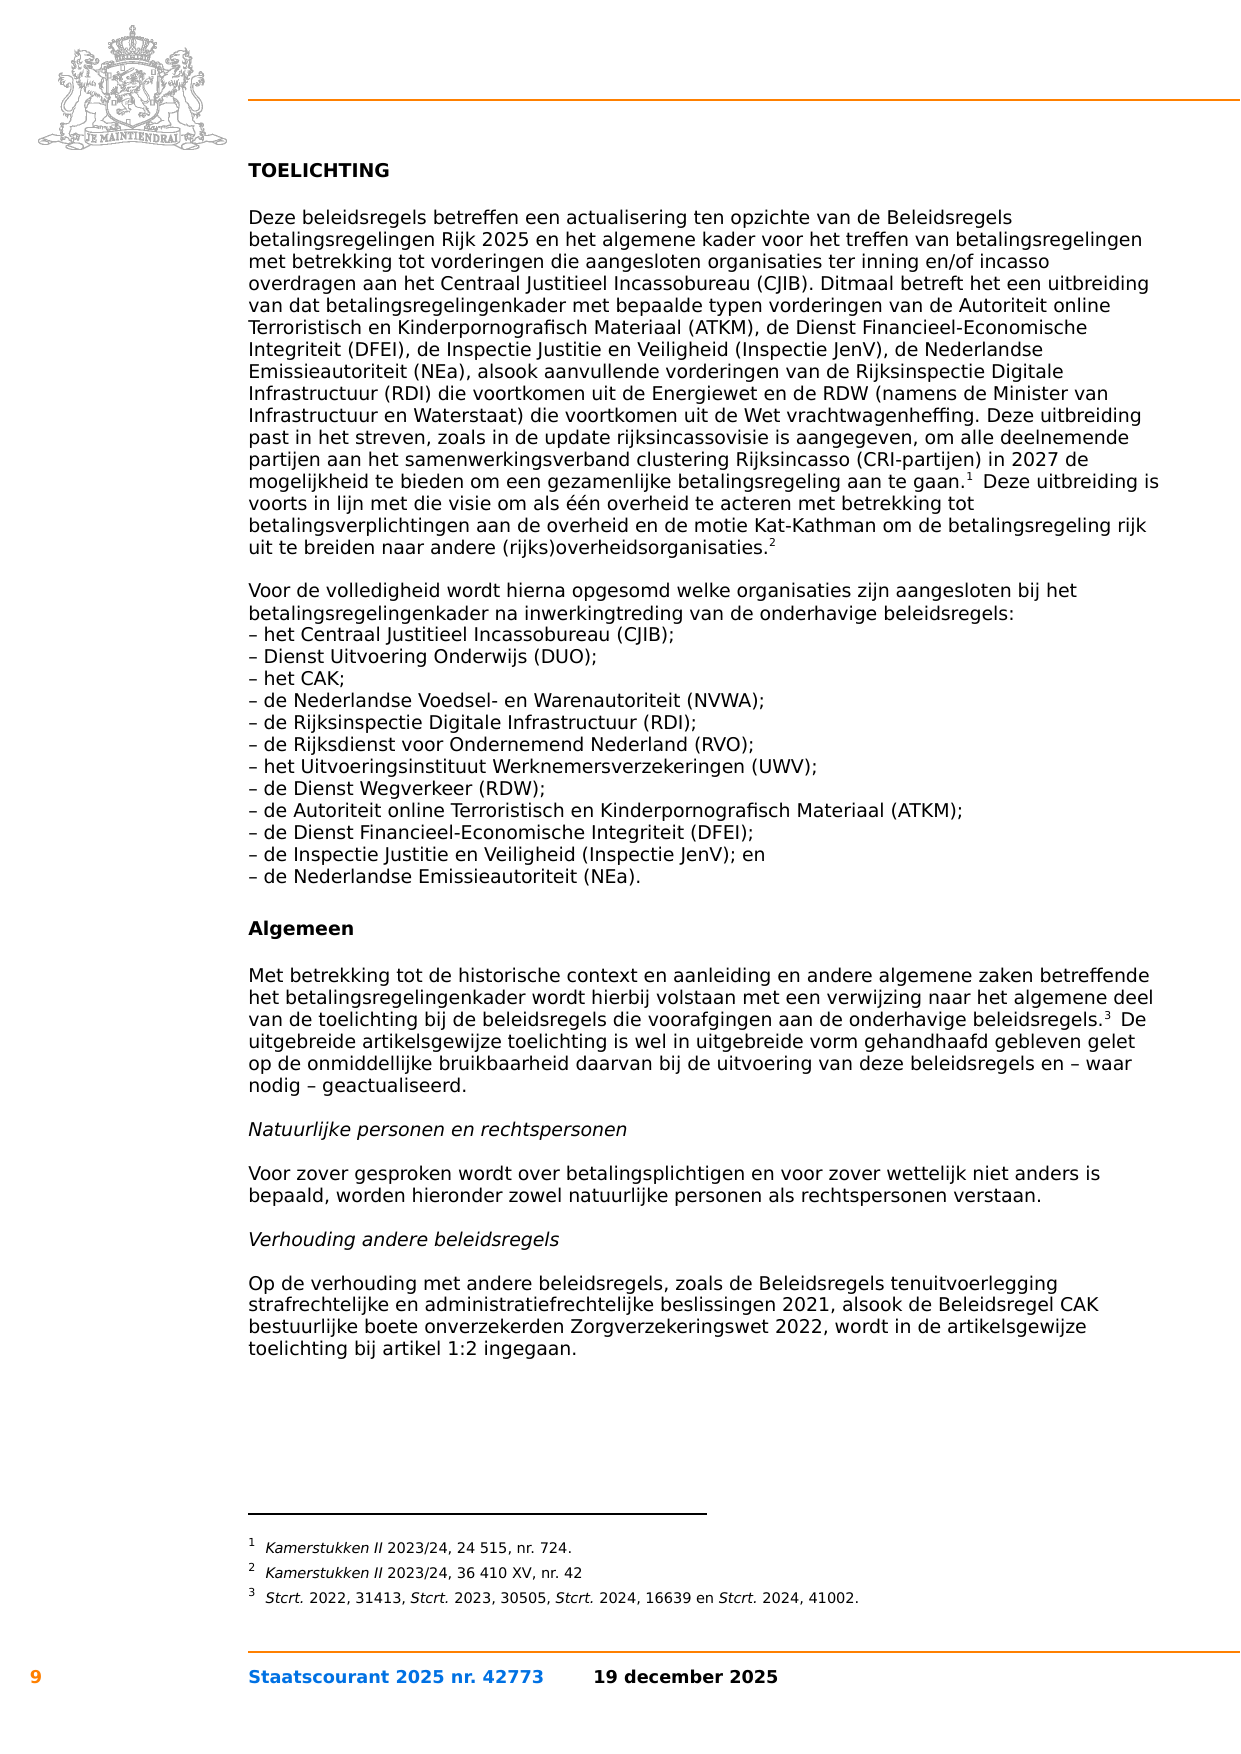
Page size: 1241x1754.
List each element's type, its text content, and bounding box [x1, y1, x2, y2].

subtitle Verhouding andere beleidsregels [248, 1228, 1163, 1251]
text – het CAK; [248, 668, 1163, 690]
subtitle Natuurlijke personen en rechtspersonen [248, 1119, 1163, 1141]
text Kamerstukken II 2023/24, 36 410 XV, nr. 42 [248, 1561, 1163, 1583]
text – Dienst Uitvoering Onderwijs (DUO); [248, 646, 1163, 668]
text – het Centraal Justitieel Incassobureau (CJIB); [248, 624, 1163, 646]
text Op de verhouding met andere beleidsregels, zoals de Beleidsregels tenuitvoerlegging strafrechtelijke en administratiefrechtelijke beslissingen 2021, alsook de Beleidsregel CAK bestuurlijke boete onverzekerden Zorgverzekeringswet 2022, wordt in de artikelsgewijze toelichting bij artikel 1:2 ingegaan. [248, 1272, 1163, 1360]
subtitle Algemeen [248, 918, 1163, 940]
text Kamerstukken II 2023/24, 24 515, nr. 724. [248, 1536, 1163, 1558]
text – de Inspectie Justitie en Veiligheid (Inspectie JenV); en [248, 844, 1163, 866]
text – de Dienst Financieel-Economische Integriteit (DFEI); [248, 822, 1163, 844]
text – de Autoriteit online Terroristisch en Kinderpornografisch Materiaal (ATKM); [248, 800, 1163, 822]
text Stcrt. 2022, 31413, Stcrt. 2023, 30505, Stcrt. 2024, 16639 en Stcrt. 2024, 41002. [248, 1586, 1163, 1608]
text Deze beleidsregels betreffen een actualisering ten opzichte van de Beleidsregels betalingsregelingen Rijk 2025 en het algemene kader voor het treffen van betalingsregelingen met betrekking tot vorderingen die aangesloten organisaties ter inning en/of incasso overdragen aan het Centraal Justitieel Incassobureau (CJIB). Ditmaal betreft het een uitbreiding van dat betalingsregelingenkader met bepaalde typen vorderingen van de Autoriteit online Terroristisch en Kinderpornografisch Materiaal (ATKM), de Dienst Financieel-Economische Integriteit (DFEI), de Inspectie Justitie en Veiligheid (Inspectie JenV), de Nederlandse Emissieautoriteit (NEa), alsook aanvullende vorderingen van de Rijksinspectie Digitale Infrastructuur (RDI) die voortkomen uit de Energiewet en de RDW (namens de Minister van Infrastructuur en Waterstaat) die voortkomen uit de Wet vrachtwagenheffing. Deze uitbreiding past in het streven, zoals in de update rijksincassovisie is aangegeven, om alle deelnemende partijen aan het samenwerkingsverband clustering Rijksincasso (CRI-partijen) in 2027 de mogelijkheid te bieden om een gezamenlijke betalingsregeling aan te gaan. Deze uitbreiding is voorts in lijn met die visie om als één overheid te acteren met betrekking tot betalingsverplichtingen aan de overheid en de motie Kat-Kathman om de betalingsregeling rijk uit te breiden naar andere (rijks)overheidsorganisaties. [248, 207, 1163, 558]
subtitle TOELICHTING [248, 160, 1163, 182]
text Voor de volledigheid wordt hierna opgesomd welke organisaties zijn aangesloten bij het betalingsregelingenkader na inwerkingtreding van de onderhavige beleidsregels: [248, 580, 1163, 624]
picture [38, 25, 227, 150]
text – de Dienst Wegverkeer (RDW); [248, 778, 1163, 800]
text – de Nederlandse Emissieautoriteit (NEa). [248, 866, 1163, 888]
text – de Rijksdienst voor Ondernemend Nederland (RVO); [248, 734, 1163, 756]
text – de Rijksinspectie Digitale Infrastructuur (RDI); [248, 712, 1163, 734]
text Met betrekking tot de historische context en aanleiding en andere algemene zaken betreffende het betalingsregelingenkader wordt hierbij volstaan met een verwijzing naar het algemene deel van de toelichting bij de beleidsregels die voorafgingen aan de onderhavige beleidsregels. De uitgebreide artikelsgewijze toelichting is wel in uitgebreide vorm gehandhaafd gebleven gelet op de onmiddellijke bruikbaarheid daarvan bij de uitvoering van deze beleidsregels en – waar nodig – geactualiseerd. [248, 965, 1163, 1097]
text – het Uitvoeringsinstituut Werknemersverzekeringen (UWV); [248, 756, 1163, 778]
text – de Nederlandse Voedsel- en Warenautoriteit (NVWA); [248, 690, 1163, 712]
text Voor zover gesproken wordt over betalingsplichtigen en voor zover wettelijk niet anders is bepaald, worden hieronder zowel natuurlijke personen als rechtspersonen verstaan. [248, 1163, 1163, 1207]
